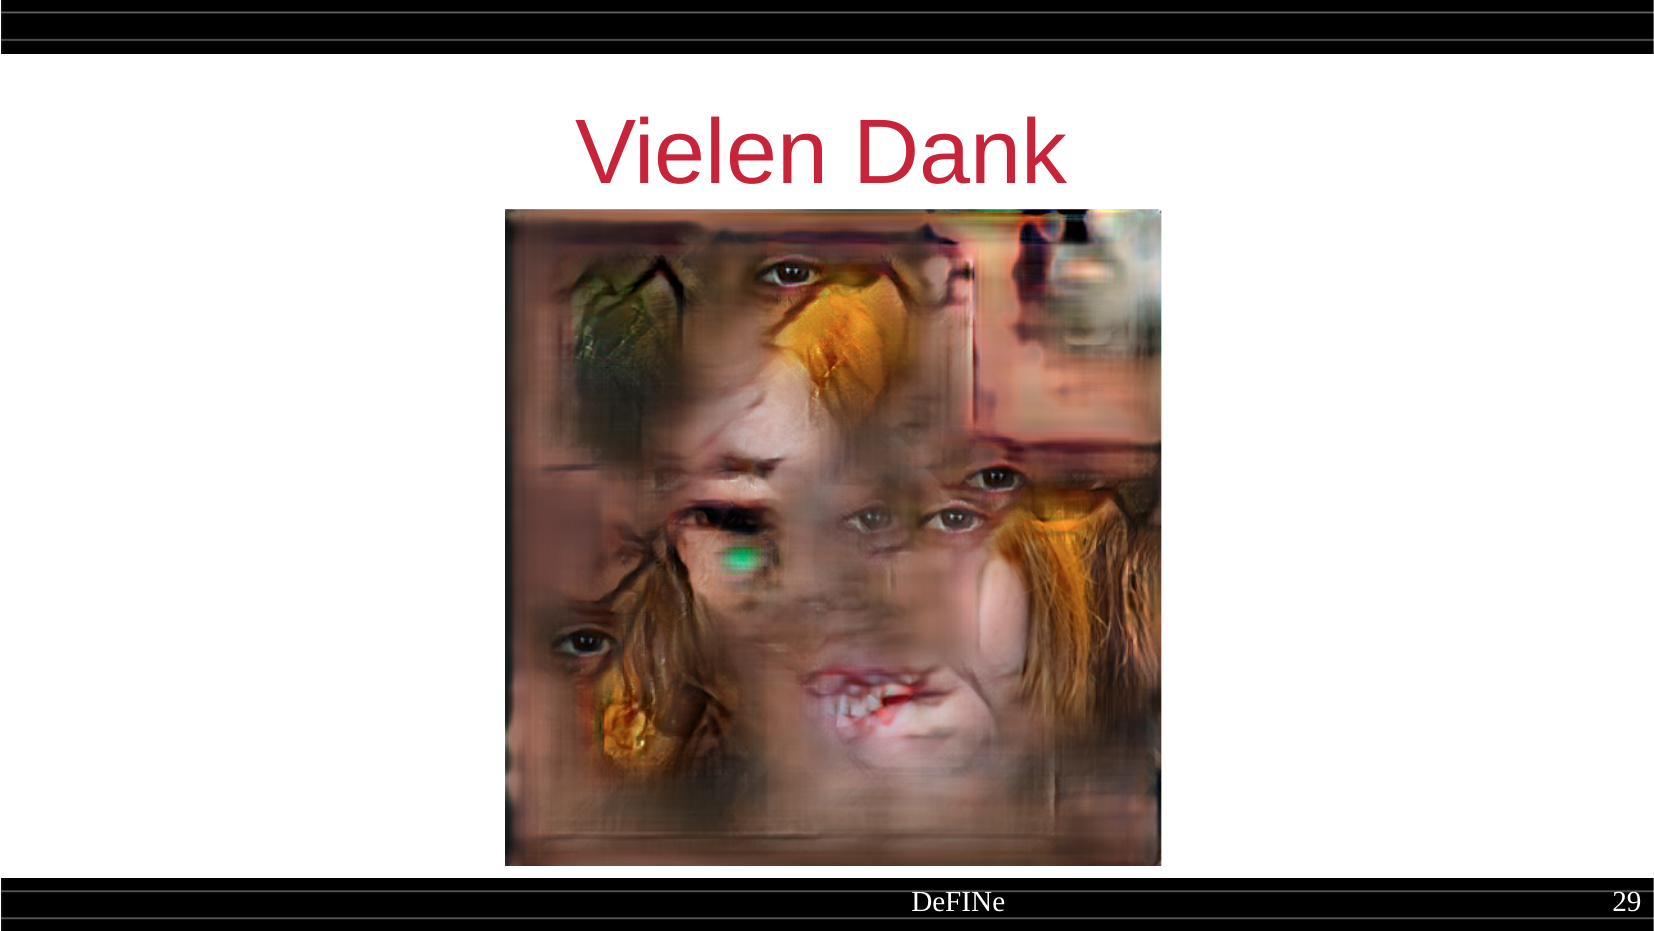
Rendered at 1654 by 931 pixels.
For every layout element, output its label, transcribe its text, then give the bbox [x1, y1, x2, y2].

picture [1, 878, 1654, 931]
picture [1, 0, 1654, 54]
title Vielen Dank [77, 74, 1566, 230]
picture [505, 208, 1164, 866]
